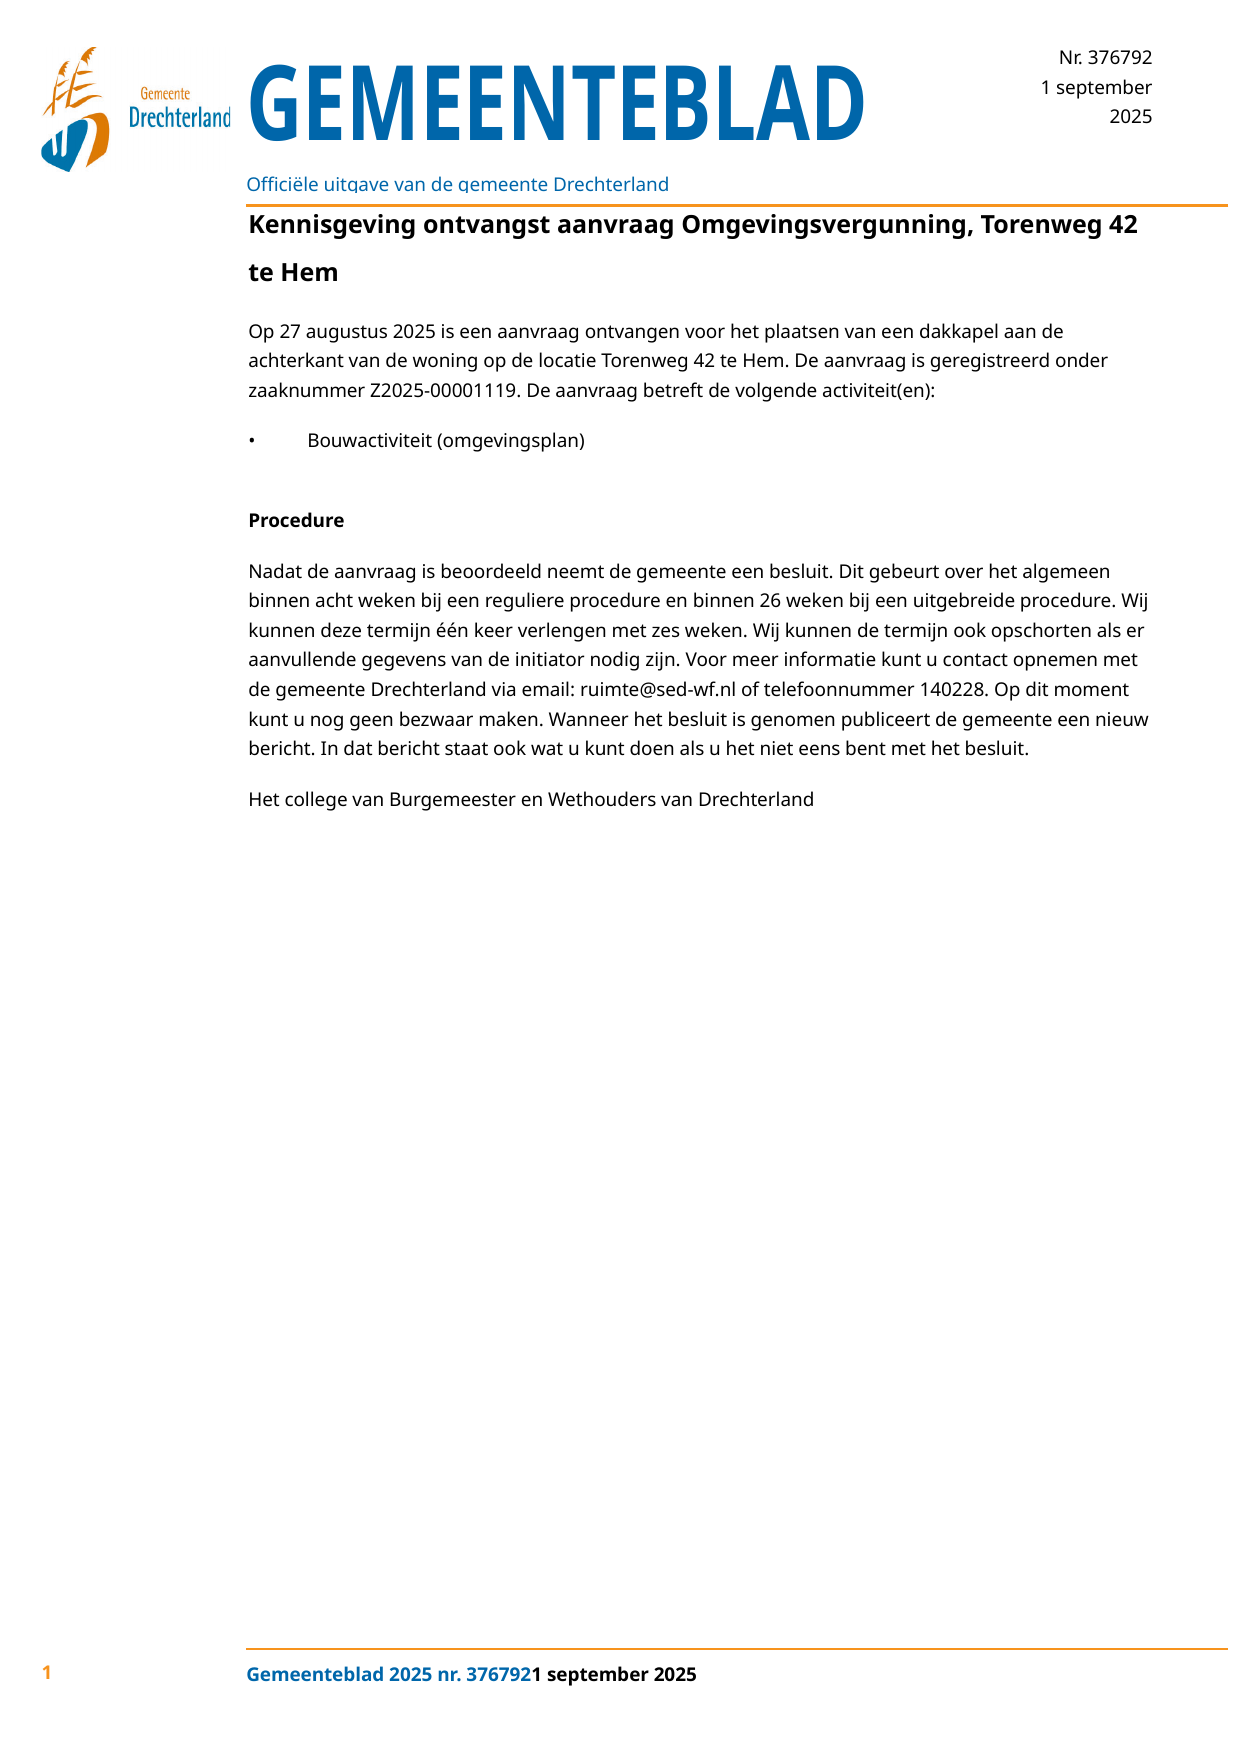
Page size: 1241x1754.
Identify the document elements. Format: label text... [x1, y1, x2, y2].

text Nadat de aanvraag is beoordeeld neemt de gemeente een besluit. Dit gebeurt over het algemeen binnen acht weken bij een reguliere procedure en binnen 26 weken bij een uitgebreide procedure. Wij kunnen deze termijn één keer verlengen met zes weken. Wij kunnen de termijn ook opschorten als er aanvullende gegevens van de initiator nodig zijn. Voor meer informatie kunt u contact opnemen met de gemeente Drechterland via email: ruimte@sed-wf.nl of telefoonnummer 140228. Op dit moment kunt u nog geen bezwaar maken. Wanneer het besluit is genomen publiceert de gemeente een nieuw bericht. In dat bericht staat ook wat u kunt doen als u het niet eens bent met het besluit. [248, 558, 1152, 761]
text Kennisgeving ontvangst aanvraag Omgevingsvergunning, Torenweg 42 te Hem [248, 207, 1152, 288]
text Op 27 augustus 2025 is een aanvraag ontvangen voor het plaatsen van een dakkapel aan de achterkant van de woning op de locatie Torenweg 42 te Hem. De aanvraag is geregistreerd onder zaaknummer Z2025-00001119. De aanvraag betreft de volgende activiteit(en): [248, 318, 1152, 403]
text Het college van Burgemeester en Wethouders van Drechterland [248, 786, 1152, 812]
picture [41, 158, 64, 172]
picture [226, 115, 231, 124]
picture [41, 47, 231, 172]
list Bouwactiviteit (omgevingsplan) [248, 427, 1152, 453]
text Procedure [248, 507, 1152, 533]
